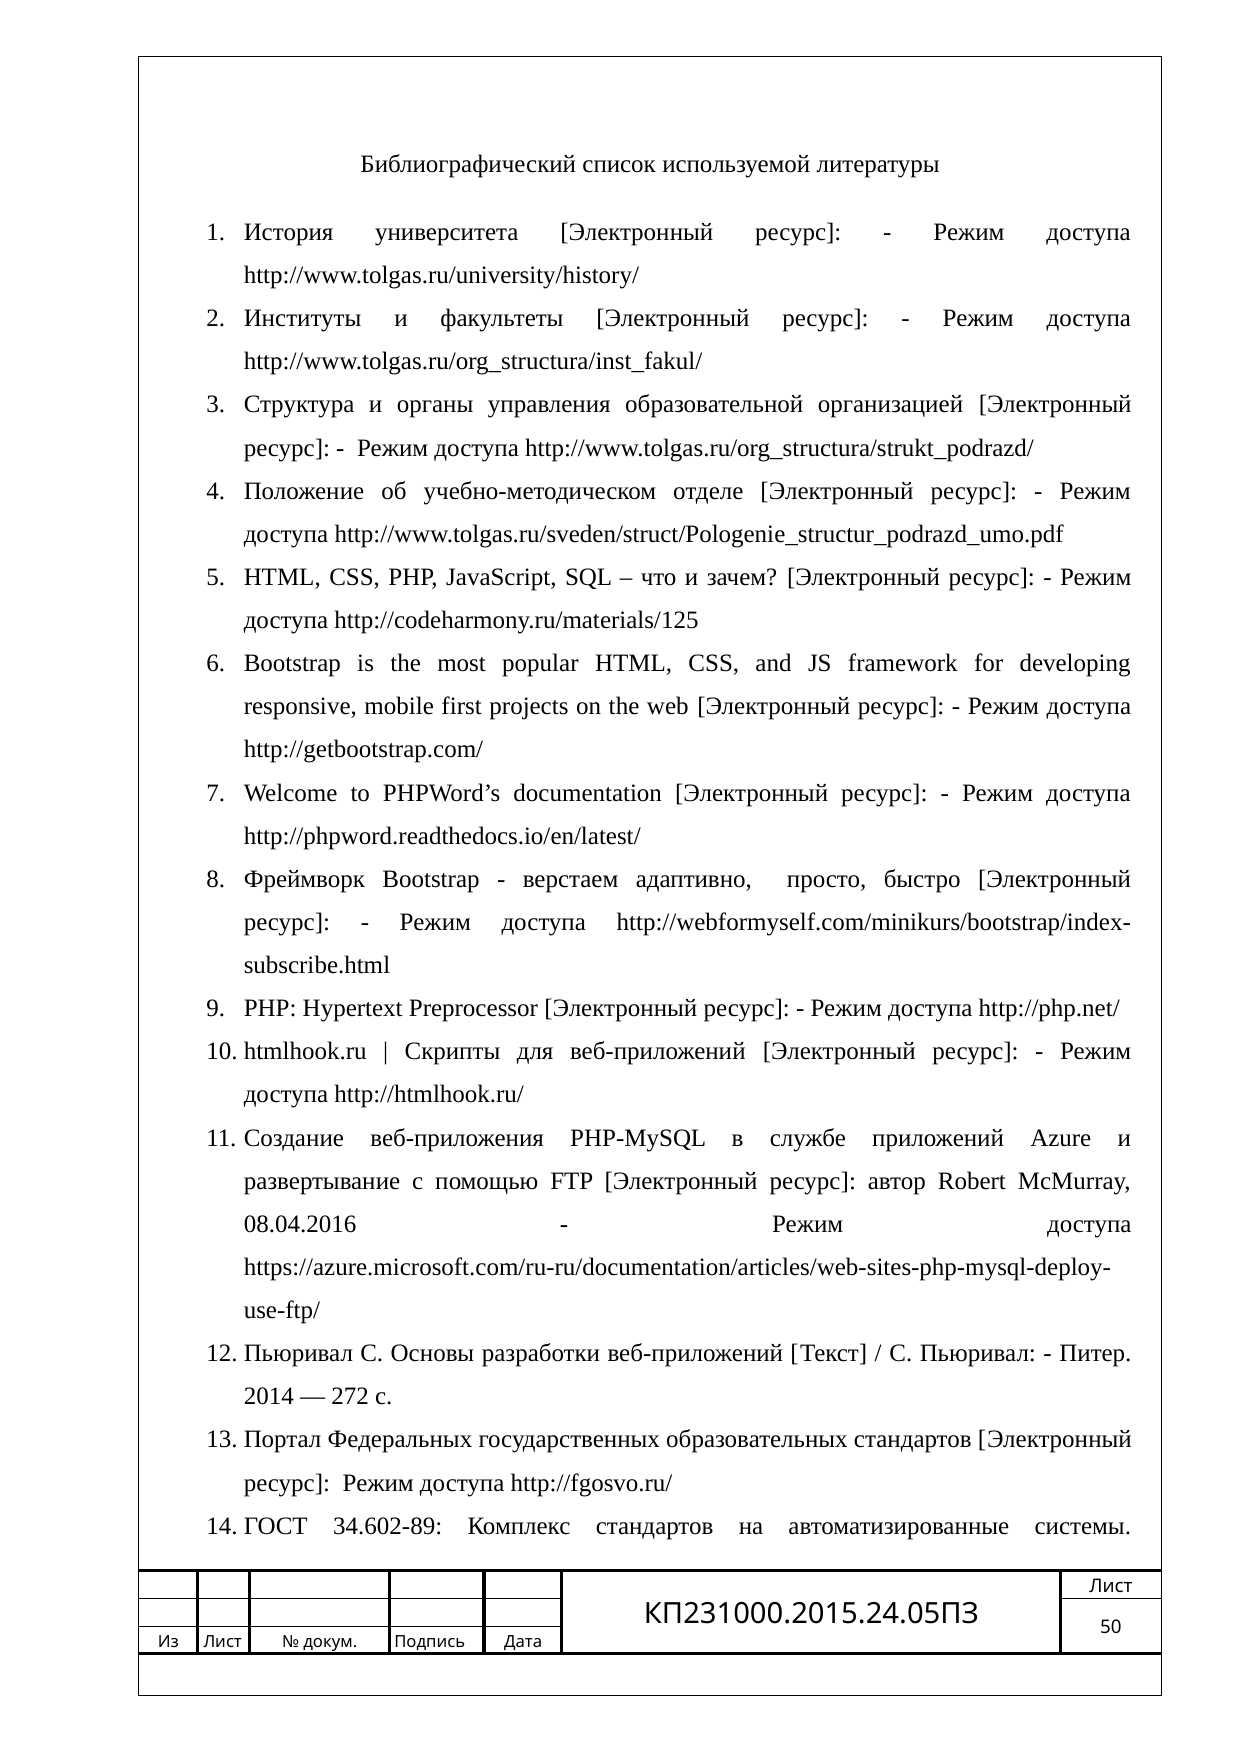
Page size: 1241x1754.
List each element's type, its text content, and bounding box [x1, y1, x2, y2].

list История университета [Электронный ресурс]: - Режим доступа http://www.tolgas.ru/university/history/ [206, 217, 1132, 289]
list PHP: Hypertext Preprocessor [Электронный ресурс]: - Режим доступа http://php.net/ [206, 993, 1132, 1022]
list Создание веб-приложения PHP-MySQL в службе приложений Azure и развертывание с помощью FTP [Электронный ресурс]: автор Robert McMurray, 08.04.2016 - Режим доступа https://azure.microsoft.com/ru-ru/documentation/articles/web-sites-php-mysql-deploy-use-ftp/ [206, 1123, 1132, 1324]
list ГОСТ 34.602-89: Комплекс стандартов на автоматизированные системы. [206, 1511, 1132, 1539]
list Пьюривал С. Основы разработки веб-приложений [Текст] / С. Пьюривал: - Питер. 2014 — 272 с. [206, 1338, 1132, 1410]
list Фреймворк Bootstrap - верстаем адаптивно, просто, быстро [Электронный ресурс]: - Режим доступа http://webformyself.com/minikurs/bootstrap/index-subscribe.html [206, 864, 1132, 979]
subtitle Библиографический список используемой литературы [168, 149, 1132, 178]
list Welcome to PHPWord’s documentation [Электронный ресурс]: - Режим доступа http://phpword.readthedocs.io/en/latest/ [206, 778, 1132, 849]
list HTML, CSS, PHP, JavaScript, SQL – что и зачем? [Электронный ресурс]: - Режим доступа http://codeharmony.ru/materials/125 [206, 562, 1132, 634]
list Институты и факультеты [Электронный ресурс]: - Режим доступа http://www.tolgas.ru/org_structura/inst_fakul/ [206, 303, 1132, 375]
list htmlhook.ru | Скрипты для веб-приложений [Электронный ресурс]: - Режим доступа http://htmlhook.ru/ [206, 1036, 1132, 1108]
list Структура и органы управления образовательной организацией [Электронный ресурс]: - Режим доступа http://www.tolgas.ru/org_structura/strukt_podrazd/ [206, 389, 1132, 461]
list Портал Федеральных государственных образовательных стандартов [Электронный ресурс]: Режим доступа http://fgosvo.ru/ [206, 1424, 1132, 1496]
list Положение об учебно-методическом отделе [Электронный ресурс]: - Режим доступа http://www.tolgas.ru/sveden/struct/Pologenie_structur_podrazd_umo.pdf [206, 476, 1132, 548]
list Bootstrap is the most popular HTML, CSS, and JS framework for developing responsive, mobile first projects on the web [Электронный ресурс]: - Режим доступа http://getbootstrap.com/ [206, 648, 1132, 763]
